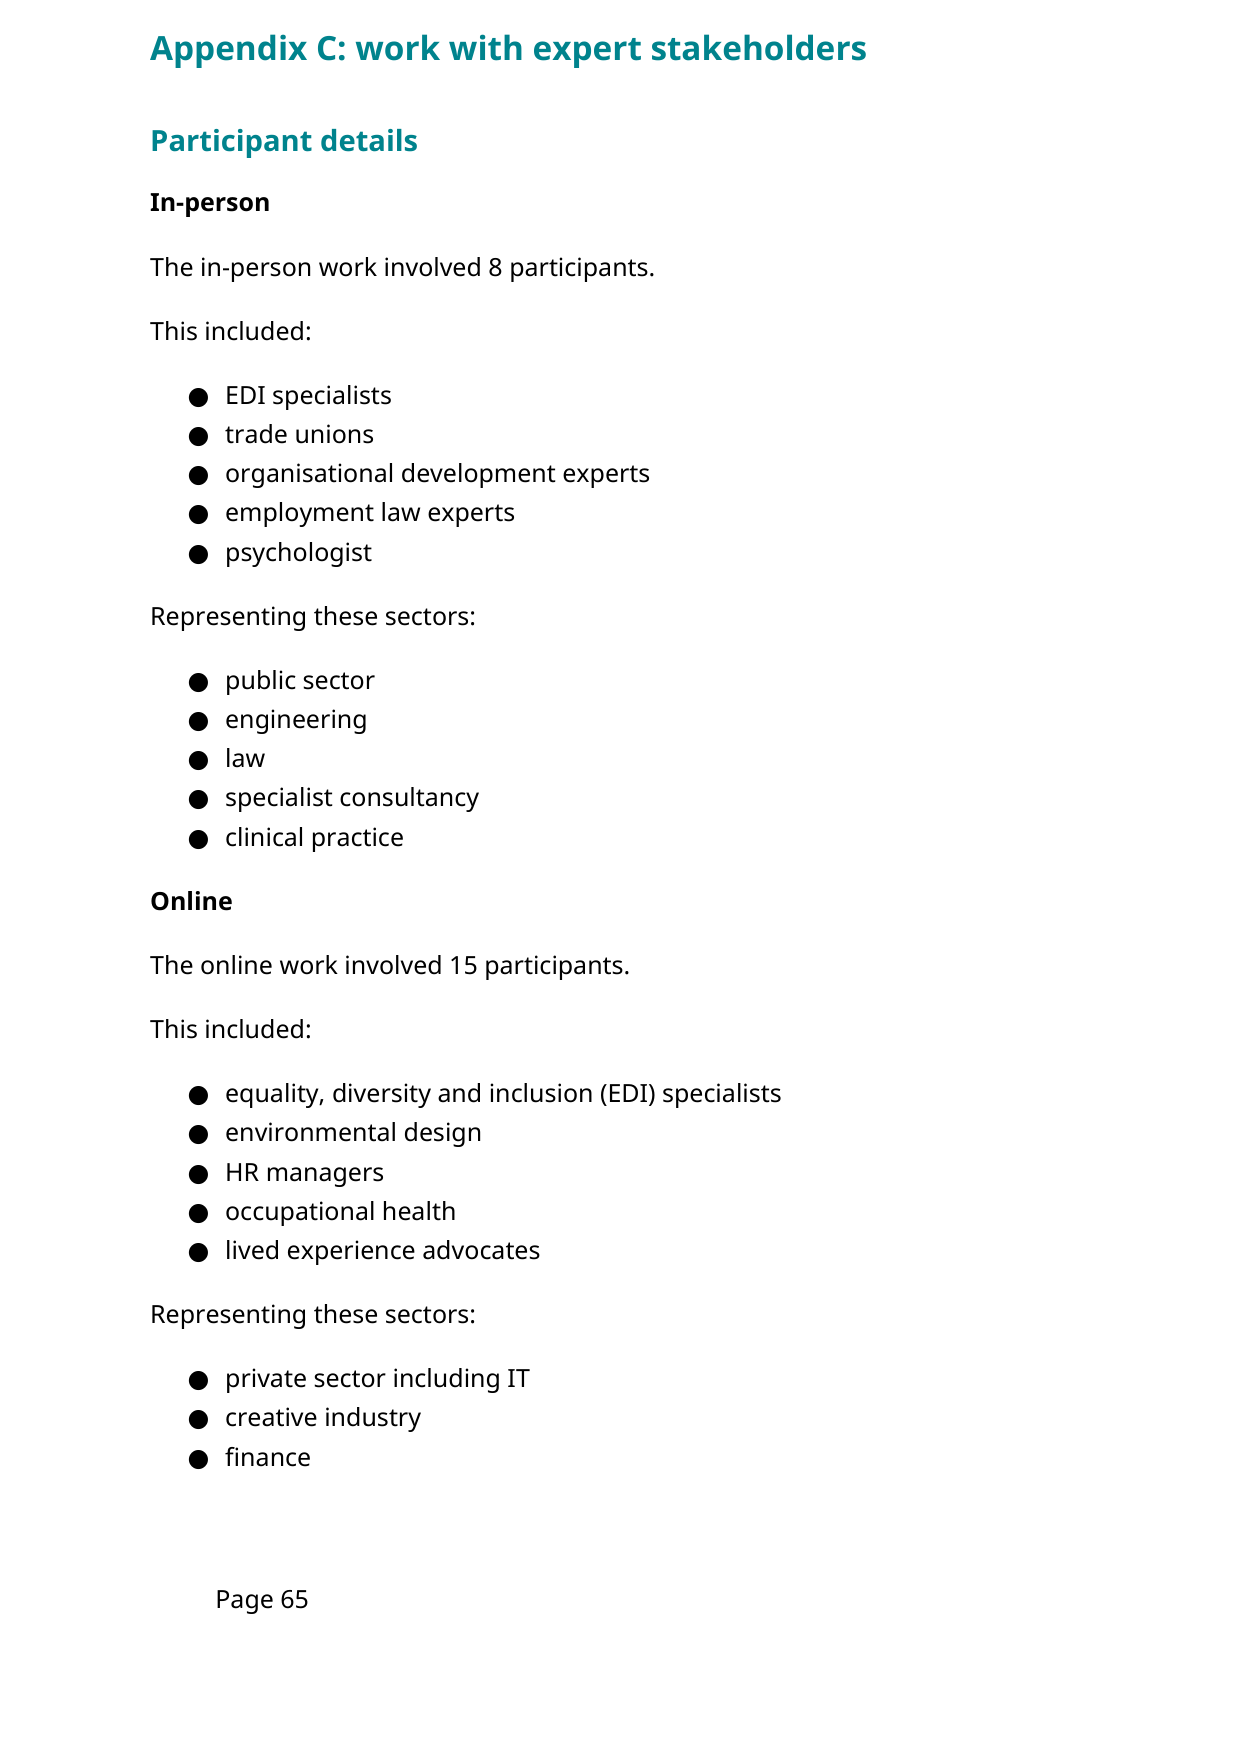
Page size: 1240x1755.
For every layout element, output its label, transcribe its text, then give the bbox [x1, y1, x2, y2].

list engineering [187, 702, 1089, 736]
list specialist consultancy [187, 780, 1089, 814]
list trade unions [187, 417, 1089, 451]
list organisational development experts [187, 456, 1089, 490]
list environmental design [187, 1115, 1089, 1149]
list occupational health [187, 1193, 1089, 1227]
list law [187, 741, 1089, 775]
list private sector including IT [187, 1361, 1089, 1395]
text The online work involved 15 participants. [150, 948, 1089, 982]
subtitle In-person [150, 185, 1089, 219]
subtitle Participant details [150, 120, 1089, 160]
list creative industry [187, 1400, 1089, 1434]
text Representing these sectors: [150, 598, 1089, 632]
text Representing these sectors: [150, 1297, 1089, 1331]
list employment law experts [187, 495, 1089, 529]
subtitle Online [150, 883, 1089, 917]
subtitle Appendix C: work with expert stakeholders [150, 25, 1089, 70]
list public sector [187, 663, 1089, 697]
text This included: [150, 1012, 1089, 1046]
list lived experience advocates [187, 1233, 1089, 1267]
list EDI specialists [187, 378, 1089, 412]
list clinical practice [187, 819, 1089, 853]
text This included: [150, 313, 1089, 347]
list HR managers [187, 1154, 1089, 1188]
text The in-person work involved 8 participants. [150, 249, 1089, 283]
list equality, diversity and inclusion (EDI) specialists [187, 1076, 1089, 1110]
list psychologist [187, 534, 1089, 568]
list finance [187, 1439, 1089, 1473]
